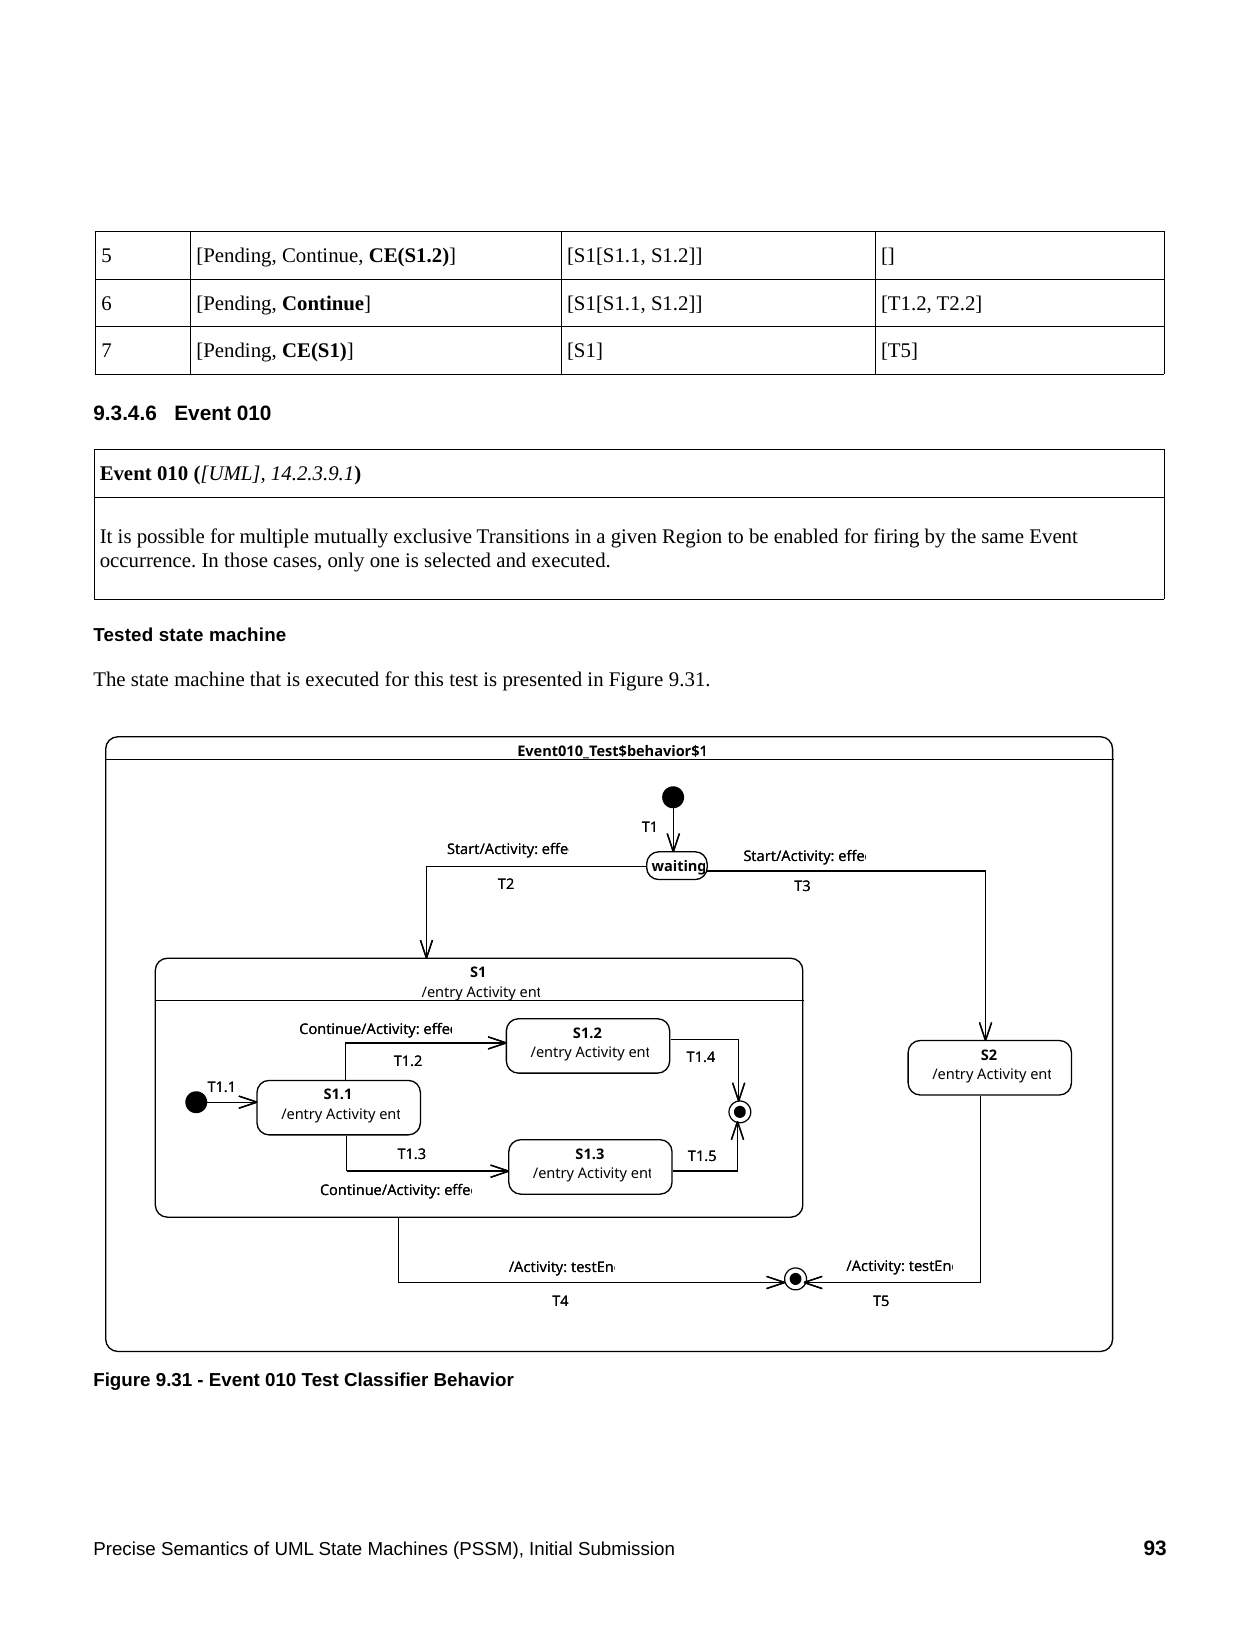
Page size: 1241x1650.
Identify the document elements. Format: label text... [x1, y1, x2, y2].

table_cell [S1] [562, 327, 875, 374]
table_cell [Pending, Continue, CE(S1.2)] [191, 232, 561, 279]
table_cell [S1[S1.1, S1.2]] [562, 232, 875, 279]
table_cell [] [876, 232, 1164, 279]
text The state machine that is executed for this test is presented in Figure 9.31. [93, 666, 1164, 691]
table_cell [T1.2, T2.2] [876, 280, 1164, 326]
table_cell [T5] [876, 327, 1164, 374]
table_cell 5 [96, 232, 190, 279]
table_cell [Pending, CE(S1)] [191, 327, 561, 374]
subtitle Event 010 [93, 399, 1164, 424]
text Figure 9.31 - Event 010 Test Classifier Behavior [93, 724, 1127, 1390]
table_cell [S1[S1.1, S1.2]] [562, 280, 875, 326]
table_cell [Pending, Continue] [191, 280, 561, 326]
table_cell 7 [96, 327, 190, 374]
table_cell It is possible for multiple mutually exclusive Transitions in a given Region to be enabled for firing by the same Event occurrence. In those cases, only one is selected and executed. [95, 498, 1164, 599]
table_header Event 010 ([UML], 14.2.3.9.1) [95, 450, 1164, 497]
subtitle Tested state machine [93, 624, 1164, 645]
table_cell 6 [96, 280, 190, 326]
